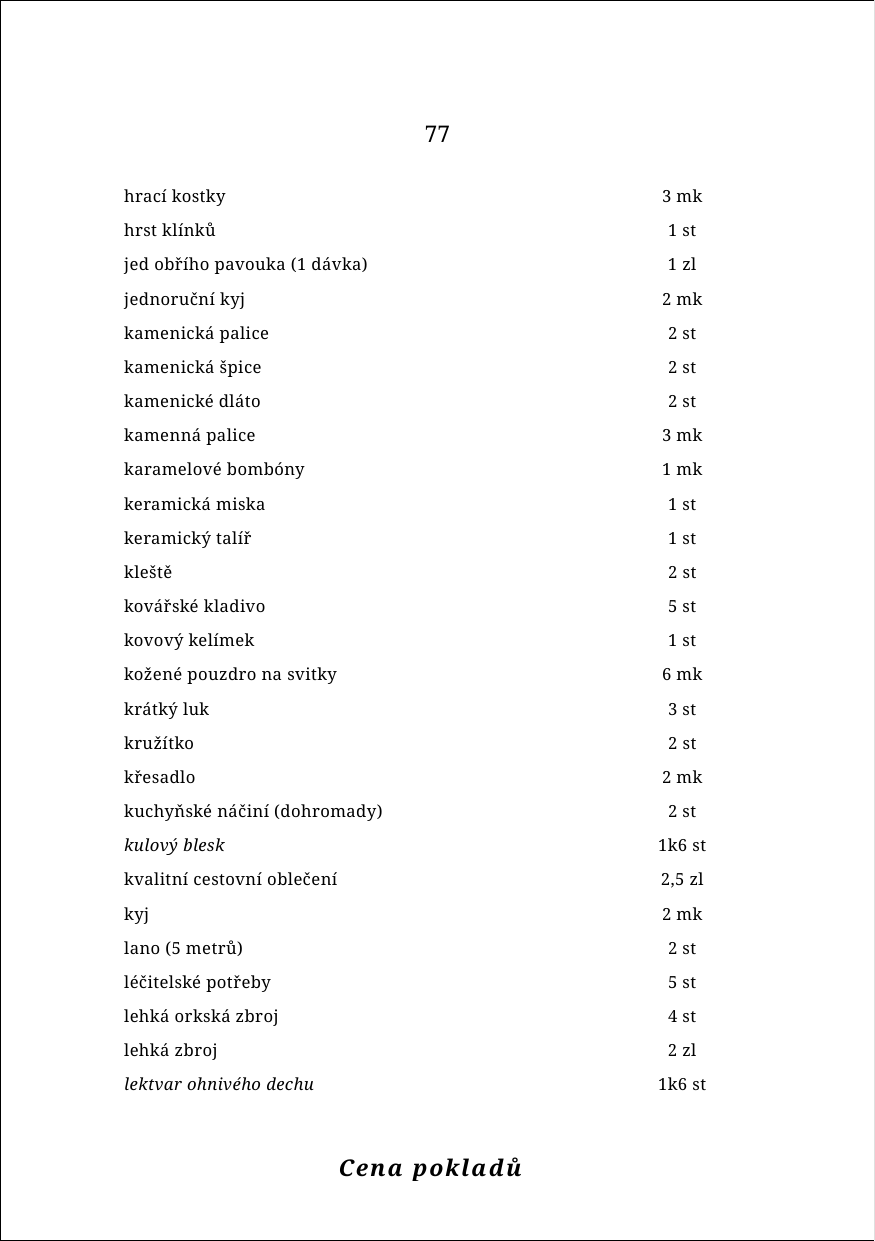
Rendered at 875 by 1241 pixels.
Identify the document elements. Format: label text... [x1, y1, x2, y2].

table_cell kamenické dláto [118, 384, 608, 418]
table_cell 1 st [608, 486, 756, 521]
table_cell kovový kelímek [118, 623, 608, 657]
table_cell 2 mk [608, 896, 756, 931]
table_cell kružítko [118, 726, 608, 760]
table_cell 2 zl [608, 1033, 756, 1067]
table_cell 3 st [608, 691, 756, 726]
table_cell lehká zbroj [118, 1033, 608, 1067]
table_cell 2 mk [608, 760, 756, 794]
table_cell 1 st [608, 521, 756, 555]
table_cell kamenická špice [118, 350, 608, 384]
table_cell 2 st [608, 316, 756, 350]
table_cell 2 st [608, 931, 756, 965]
table_cell kamenná palice [118, 418, 608, 452]
table_cell kyj [118, 896, 608, 931]
table_cell 2,5 zl [608, 862, 756, 896]
table_cell kvalitní cestovní oblečení [118, 862, 608, 896]
table_cell 3 mk [608, 418, 756, 452]
table_cell 5 st [608, 965, 756, 999]
table_cell kulový blesk [118, 828, 608, 862]
table_cell 1 st [608, 213, 756, 247]
table_cell 2 mk [608, 281, 756, 316]
table_cell křesadlo [118, 760, 608, 794]
table_cell jednoruční kyj [118, 281, 608, 316]
table_cell 1k6 st [608, 828, 756, 862]
table_cell 4 st [608, 999, 756, 1033]
table_cell 2 st [608, 555, 756, 589]
table_cell léčitelské potřeby [118, 965, 608, 999]
table_cell 1k6 st [608, 1067, 756, 1101]
table_cell 1 mk [608, 452, 756, 486]
table_cell krátký luk [118, 691, 608, 726]
table_cell 5 st [608, 589, 756, 623]
table_cell hrst klínků [118, 213, 608, 247]
table_cell lehká orkská zbroj [118, 999, 608, 1033]
table_cell kovářské kladivo [118, 589, 608, 623]
table_cell hrací kostky [118, 179, 608, 213]
table_cell kožené pouzdro na svitky [118, 657, 608, 691]
table_cell keramický talíř [118, 521, 608, 555]
table_cell keramická miska [118, 486, 608, 521]
table_cell lektvar ohnivého dechu [118, 1067, 608, 1101]
table_cell 2 st [608, 384, 756, 418]
table_cell 2 st [608, 794, 756, 828]
table_cell 6 mk [608, 657, 756, 691]
table_cell karamelové bombóny [118, 452, 608, 486]
table_cell kuchyňské náčiní (dohromady) [118, 794, 608, 828]
table_cell lano (5 metrů) [118, 931, 608, 965]
table_cell 2 st [608, 726, 756, 760]
table_cell kleště [118, 555, 608, 589]
table_cell kamenická palice [118, 316, 608, 350]
table_cell jed obřího pavouka (1 dávka) [118, 247, 608, 281]
table_cell 1 zl [608, 247, 756, 281]
table_cell 3 mk [608, 179, 756, 213]
table_cell 2 st [608, 350, 756, 384]
table_cell 1 st [608, 623, 756, 657]
